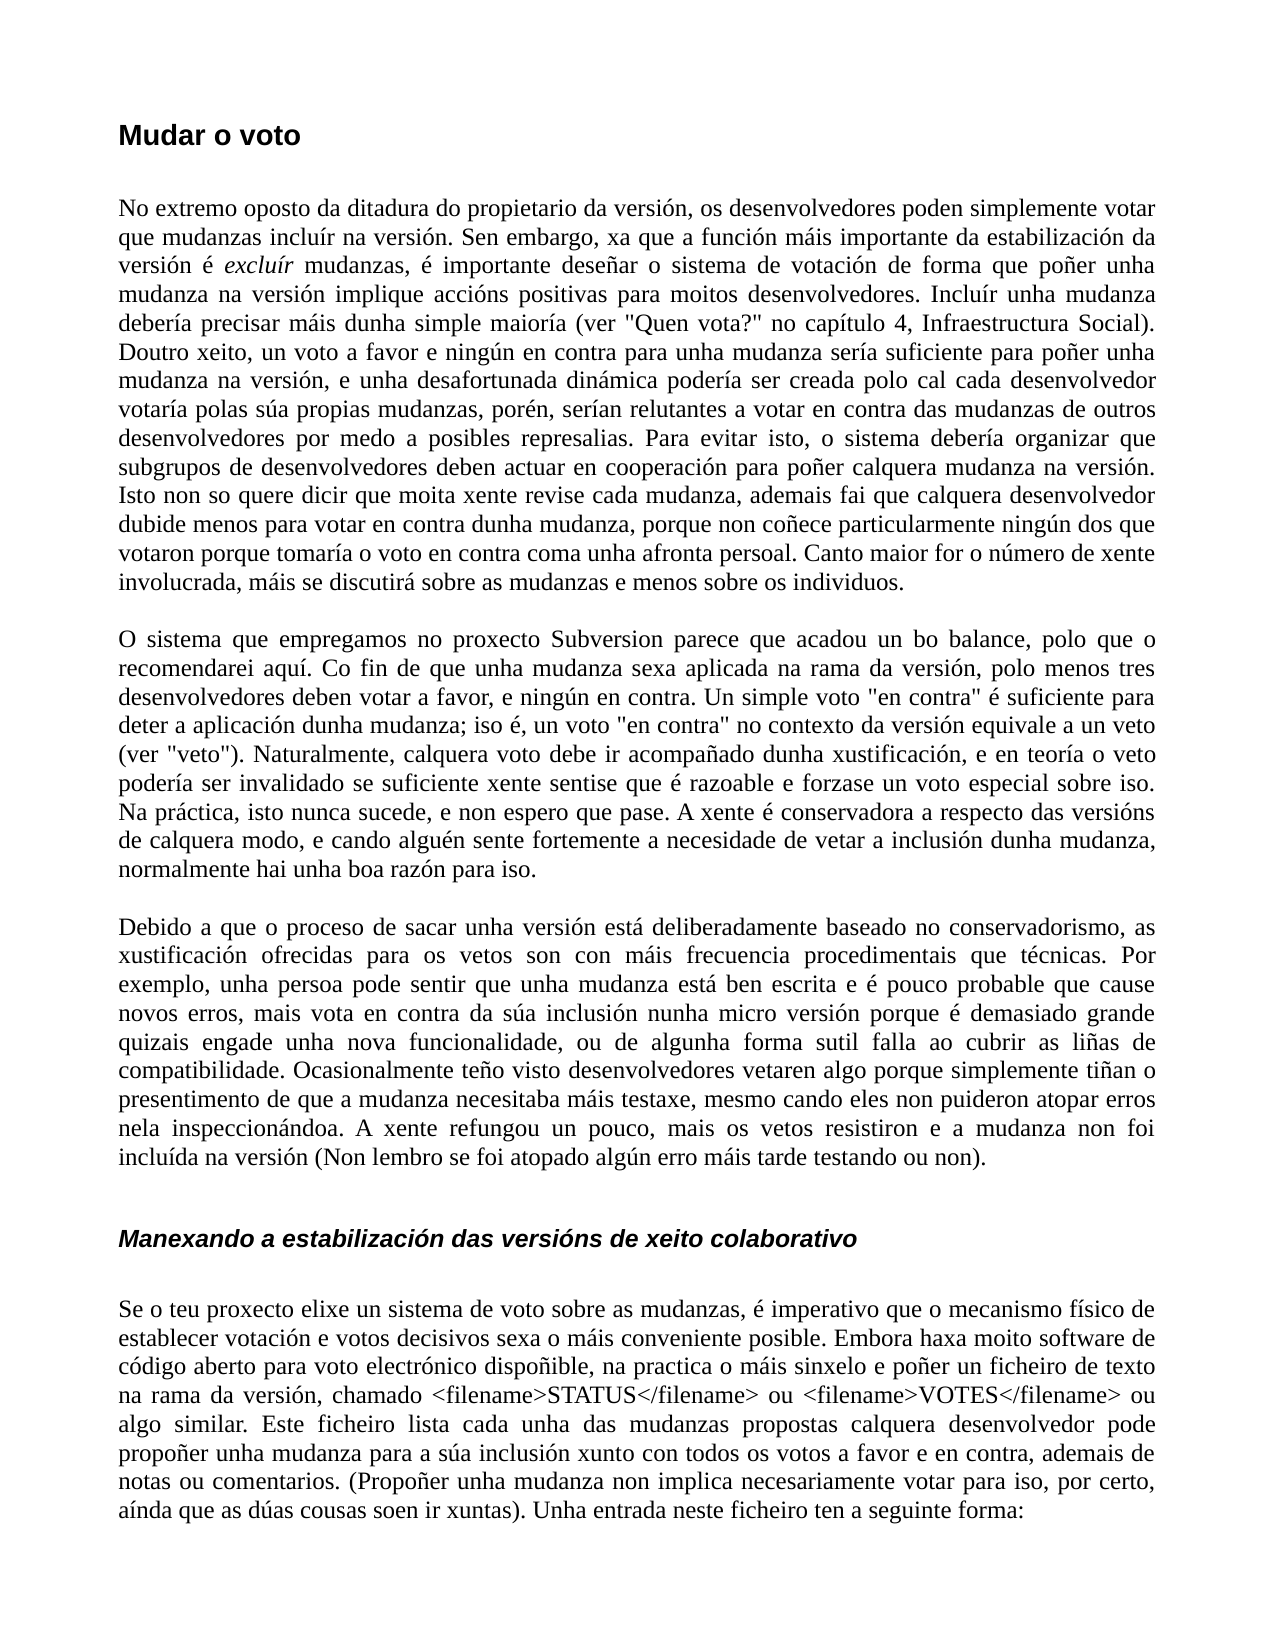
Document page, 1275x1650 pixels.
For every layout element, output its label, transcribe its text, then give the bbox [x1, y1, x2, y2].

text Debido a que o proceso de sacar unha versión está deliberadamente baseado no conservadorismo, as xustificación ofrecidas para os vetos son con máis frecuencia procedimentais que técnicas. Por exemplo, unha persoa pode sentir que unha mudanza está ben escrita e é pouco probable que cause novos erros, mais vota en contra da súa inclusión nunha micro versión porque é demasiado grande quizais engade unha nova funcionalidade, ou de algunha forma sutil falla ao cubrir as liñas de compatibilidade. Ocasionalmente teño visto desenvolvedores vetaren algo porque simplemente tiñan o presentimento de que a mudanza necesitaba máis testaxe, mesmo cando eles non puideron atopar erros nela inspeccionándoa. A xente refungou un pouco, mais os vetos resistiron e a mudanza non foi incluída na versión (Non lembro se foi atopado algún erro máis tarde testando ou non). [118, 912, 1157, 1170]
text Se o teu proxecto elixe un sistema de voto sobre as mudanzas, é imperativo que o mecanismo físico de establecer votación e votos decisivos sexa o máis conveniente posible. Embora haxa moito software de código aberto para voto electrónico dispoñible, na practica o máis sinxelo e poñer un ficheiro de texto na rama da versión, chamado <filename>STATUS</filename> ou <filename>VOTES</filename> ou algo similar. Este ficheiro lista cada unha das mudanzas propostas calquera desenvolvedor pode propoñer unha mudanza para a súa inclusión xunto con todos os votos a favor e en contra, ademais de notas ou comentarios. (Propoñer unha mudanza non implica necesariamente votar para iso, por certo, aínda que as dúas cousas soen ir xuntas). Unha entrada neste ficheiro ten a seguinte forma: [118, 1294, 1157, 1524]
subtitle Mudar o voto [118, 118, 1157, 152]
text No extremo oposto da ditadura do propietario da versión, os desenvolvedores poden simplemente votar que mudanzas incluír na versión. Sen embargo, xa que a función máis importante da estabilización da versión é excluír mudanzas, é importante deseñar o sistema de votación de forma que poñer unha mudanza na versión implique accións positivas para moitos desenvolvedores. Incluír unha mudanza debería precisar máis dunha simple maioría (ver "Quen vota?" no capítulo 4, Infraestructura Social). Doutro xeito, un voto a favor e ningún en contra para unha mudanza sería suficiente para poñer unha mudanza na versión, e unha desafortunada dinámica podería ser creada polo cal cada desenvolvedor votaría polas súa propias mudanzas, porén, serían relutantes a votar en contra das mudanzas de outros desenvolvedores por medo a posibles represalias. Para evitar isto, o sistema debería organizar que subgrupos de desenvolvedores deben actuar en cooperación para poñer calquera mudanza na versión. Isto non so quere dicir que moita xente revise cada mudanza, ademais fai que calquera desenvolvedor dubide menos para votar en contra dunha mudanza, porque non coñece particularmente ningún dos que votaron porque tomaría o voto en contra coma unha afronta persoal. Canto maior for o número de xente involucrada, máis se discutirá sobre as mudanzas e menos sobre os individuos. [118, 193, 1157, 595]
text O sistema que empregamos no proxecto Subversion parece que acadou un bo balance, polo que o recomendarei aquí. Co fin de que unha mudanza sexa aplicada na rama da versión, polo menos tres desenvolvedores deben votar a favor, e ningún en contra. Un simple voto "en contra" é suficiente para deter a aplicación dunha mudanza; iso é, un voto "en contra" no contexto da versión equivale a un veto (ver "veto"). Naturalmente, calquera voto debe ir acompañado dunha xustificación, e en teoría o veto podería ser invalidado se suficiente xente sentise que é razoable e forzase un voto especial sobre iso. Na práctica, isto nunca sucede, e non espero que pase. A xente é conservadora a respecto das versións de calquera modo, e cando alguén sente fortemente a necesidade de vetar a inclusión dunha mudanza, normalmente hai unha boa razón para iso. [118, 624, 1157, 883]
subtitle Manexando a estabilización das versións de xeito colaborativo [118, 1224, 1157, 1253]
